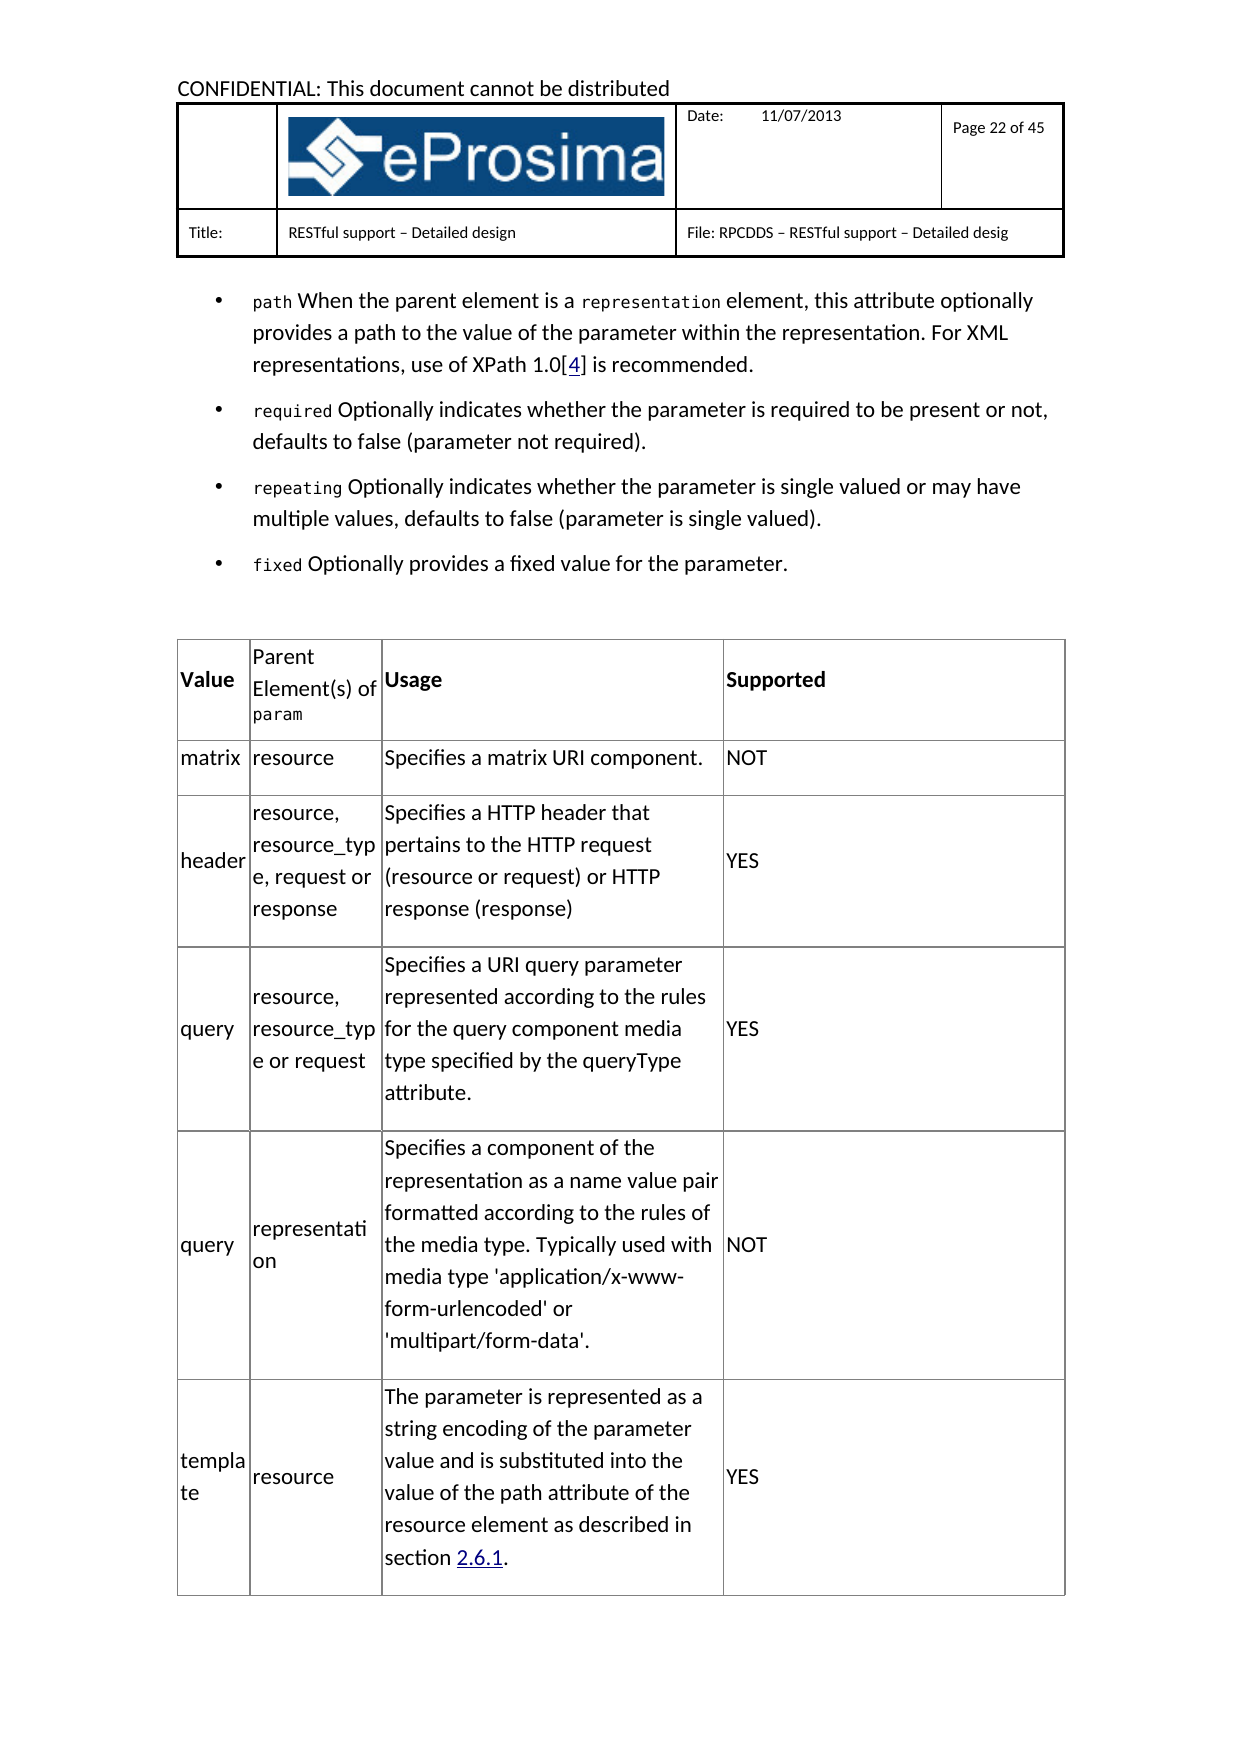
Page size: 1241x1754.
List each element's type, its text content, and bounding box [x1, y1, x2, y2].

table_cell header [178, 796, 249, 946]
table_cell Specifies a component of the representation as a name value pair formatted according to the rules of the media type. Typically used with media type 'application/x-www-form-urlencoded' or 'multipart/form-data'. [383, 1132, 723, 1378]
table_cell resource, resource_type, request or response [251, 796, 381, 946]
table_cell matrix [178, 741, 249, 795]
table_cell resource, resource_type or request [251, 948, 381, 1130]
list fixed Optionally provides a fixed value for the parameter. [215, 549, 1063, 577]
list required Optionally indicates whether the parameter is required to be present or not, defaults to false (parameter not required). [215, 395, 1063, 456]
table_cell YES [724, 948, 1064, 1130]
table_cell YES [724, 1380, 1064, 1594]
table_cell query [178, 1132, 249, 1378]
table_header Parent Element(s) of param [251, 640, 381, 739]
table_cell Specifies a URI query parameter represented according to the rules for the query component media type specified by the queryType attribute. [383, 948, 723, 1130]
table_header Supported [724, 640, 1064, 739]
table_cell YES [724, 796, 1064, 946]
table_cell query [178, 948, 249, 1130]
table_cell Specifies a matrix URI component. [383, 741, 723, 795]
table_cell Specifies a HTTP header that pertains to the HTTP request (resource or request) or HTTP response (response) [383, 796, 723, 946]
table_cell resource [251, 741, 381, 795]
table_cell NOT [724, 741, 1064, 795]
table_cell representation [251, 1132, 381, 1378]
table_cell resource [251, 1380, 381, 1594]
table_cell The parameter is represented as a string encoding of the parameter value and is substituted into the value of the path attribute of the resource element as described in section 2.6.1. [383, 1380, 723, 1594]
list repeating Optionally indicates whether the parameter is single valued or may have multiple values, defaults to false (parameter is single valued). [215, 472, 1063, 532]
table_header Value [178, 640, 249, 739]
table_header Usage [383, 640, 723, 739]
table_cell NOT [724, 1132, 1064, 1378]
list path When the parent element is a representation element, this attribute optionally provides a path to the value of the parameter within the representation. For XML representations, use of XPath 1.0[4] is recommended. [215, 286, 1063, 379]
picture [288, 117, 665, 196]
table_cell template [178, 1380, 249, 1594]
